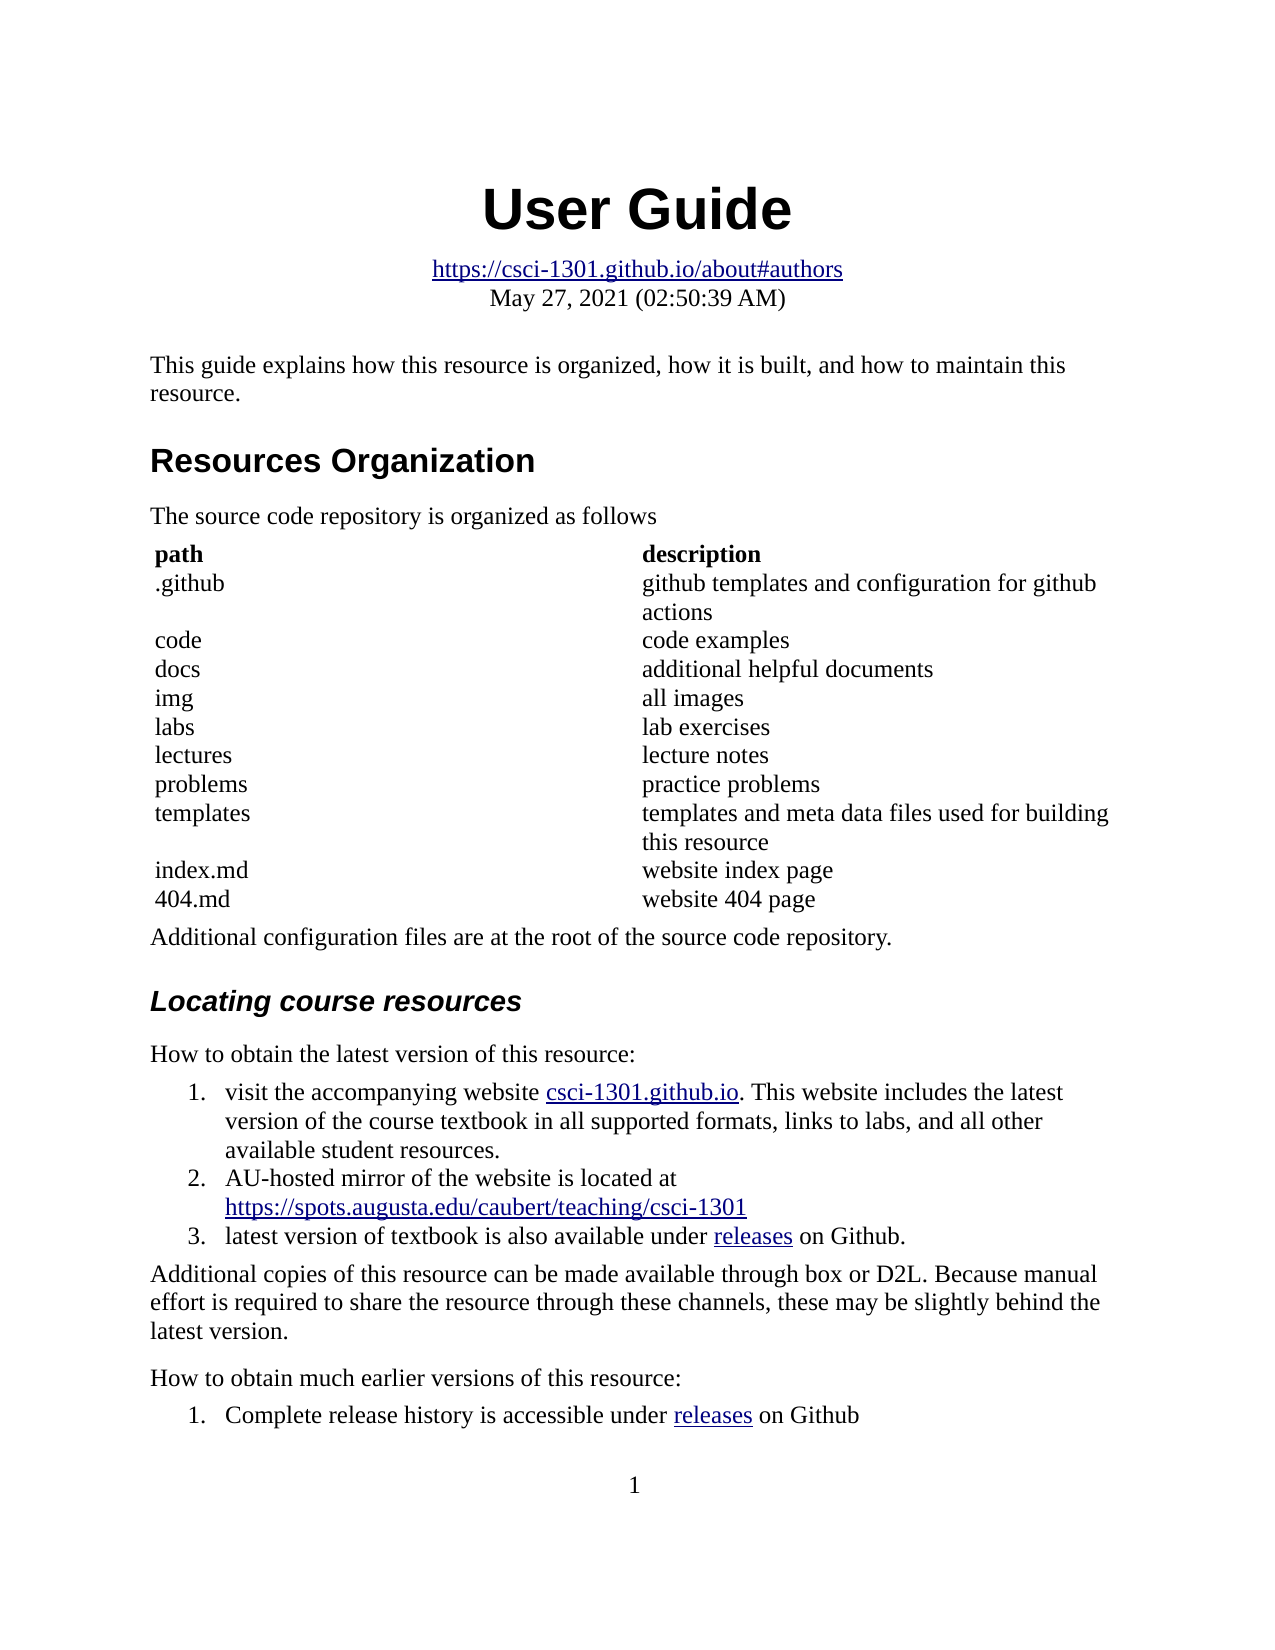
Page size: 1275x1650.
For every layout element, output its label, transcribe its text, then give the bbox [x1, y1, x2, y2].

list Complete release history is accessible under releases on Github [187, 1401, 1125, 1429]
table_cell img [150, 683, 637, 712]
table_cell lab exercises [638, 712, 1125, 740]
table_cell additional helpful documents [638, 654, 1125, 683]
subtitle Locating course resources [150, 984, 1125, 1018]
table_cell code examples [638, 625, 1125, 654]
table_cell index.md [150, 855, 637, 884]
table_cell docs [150, 654, 637, 683]
table_cell templates and meta data files used for building this resource [638, 798, 1125, 855]
table_cell all images [638, 683, 1125, 712]
table_header path [150, 539, 637, 568]
table_cell templates [150, 798, 637, 855]
text The source code repository is organized as follows [150, 501, 1125, 530]
table_cell 404.md [150, 884, 637, 913]
table_cell labs [150, 712, 637, 740]
subtitle Resources Organization [150, 441, 1125, 480]
text How to obtain the latest version of this resource: [150, 1039, 1125, 1068]
list visit the accompanying website csci-1301.github.io. This website includes the latest version of the course textbook in all supported formats, links to labs, and all other available student resources. [187, 1077, 1125, 1163]
text https://csci-1301.github.io/about#authors [150, 254, 1125, 283]
table_cell .github [150, 568, 637, 625]
table_header description [638, 539, 1125, 568]
text This guide explains how this resource is organized, how it is built, and how to maintain this resource. [150, 350, 1125, 407]
table_cell website 404 page [638, 884, 1125, 913]
table_cell problems [150, 769, 637, 798]
text May 27, 2021 (02:50:39 AM) [150, 283, 1125, 312]
table_cell code [150, 625, 637, 654]
text How to obtain much earlier versions of this resource: [150, 1363, 1125, 1392]
table_cell lecture notes [638, 740, 1125, 769]
text Additional configuration files are at the root of the source code repository. [150, 922, 1125, 951]
table_cell lectures [150, 740, 637, 769]
text Additional copies of this resource can be made available through box or D2L. Because manual effort is required to share the resource through these channels, these may be slightly behind the latest version. [150, 1259, 1125, 1345]
table_cell practice problems [638, 769, 1125, 798]
table_cell website index page [638, 855, 1125, 884]
title User Guide [150, 175, 1125, 242]
list AU-hosted mirror of the website is located at https://spots.augusta.edu/caubert/teaching/csci-1301 [187, 1163, 1125, 1221]
list latest version of textbook is also available under releases on Github. [187, 1221, 1125, 1250]
table_cell github templates and configuration for github actions [638, 568, 1125, 625]
